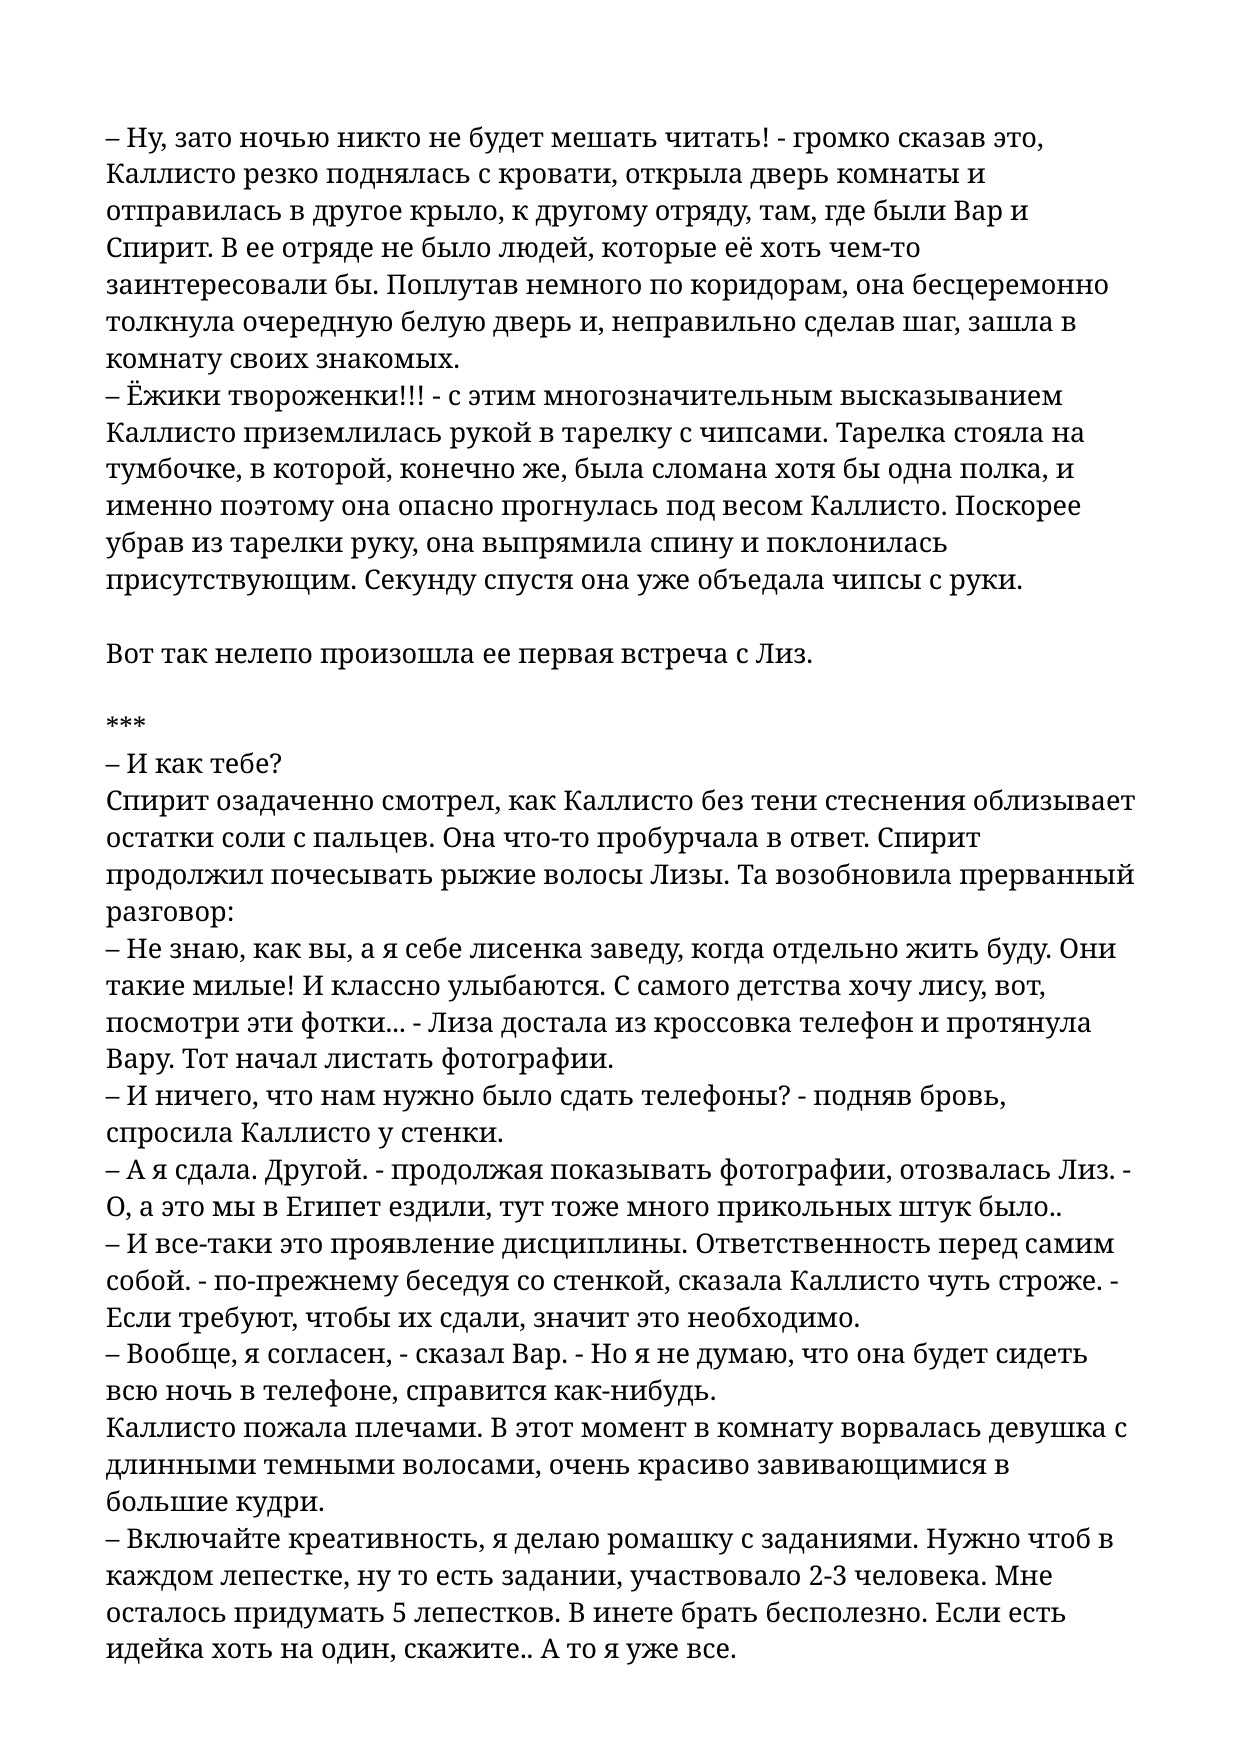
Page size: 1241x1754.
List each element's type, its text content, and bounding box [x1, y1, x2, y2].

text – Ну, зато ночью никто не будет мешать читать! - громко сказав это, Каллисто резко поднялась с кровати, открыла дверь комнаты и отправилась в другое крыло, к другому отряду, там, где были Вар и Спирит. В ее отряде не было людей, которые её хоть чем-то заинтересовали бы. Поплутав немного по коридорам, она бесцеремонно толкнула очередную белую дверь и, неправильно сделав шаг, зашла в комнату своих знакомых. – Ёжики твороженки!!! - с этим многозначительным высказыванием Каллисто приземлилась рукой в тарелку с чипсами. Тарелка стояла на тумбочке, в которой, конечно же, была сломана хотя бы одна полка, и именно поэтому она опасно прогнулась под весом Каллисто. Поскорее убрав из тарелки руку, она выпрямила спину и поклонилась присутствующим. Секунду спустя она уже объедала чипсы с руки. Вот так нелепо произошла ее первая встреча с Лиз. *** – И как тебе? Спирит озадаченно смотрел, как Каллисто без тени стеснения облизывает остатки соли с пальцев. Она что-то пробурчала в ответ. Спирит продолжил почесывать рыжие волосы Лизы. Та возобновила прерванный разговор: – Не знаю, как вы, а я себе лисенка заведу, когда отдельно жить буду. Они такие милые! И классно улыбаются. С самого детства хочу лису, вот, посмотри эти фотки... - Лиза достала из кроссовка телефон и протянула Вару. Тот начал листать фотографии. – И ничего, что нам нужно было сдать телефоны? - подняв бровь, спросила Каллисто у стенки. – А я сдала. Другой. - продолжая показывать фотографии, отозвалась Лиз. - О, а это мы в Египет ездили, тут тоже много прикольных штук было.. – И все-таки это проявление дисциплины. Ответственность перед самим собой. - по-прежнему беседуя со стенкой, сказала Каллисто чуть строже. - Если требуют, чтобы их сдали, значит это необходимо. – Вообще, я согласен, - сказал Вар. - Но я не думаю, что она будет сидеть всю ночь в телефоне, справится как-нибудь. Каллисто пожала плечами. В этот момент в комнату ворвалась девушка с длинными темными волосами, очень красиво завивающимися в большие кудри. – Включайте креативность, я делаю ромашку с заданиями. Нужно чтоб в каждом лепестке, ну то есть задании, участвовало 2-3 человека. Мне осталось придумать 5 лепестков. В инете брать бесполезно. Если есть идейка хоть на один, скажите.. А то я уже все. [106, 118, 1137, 1667]
